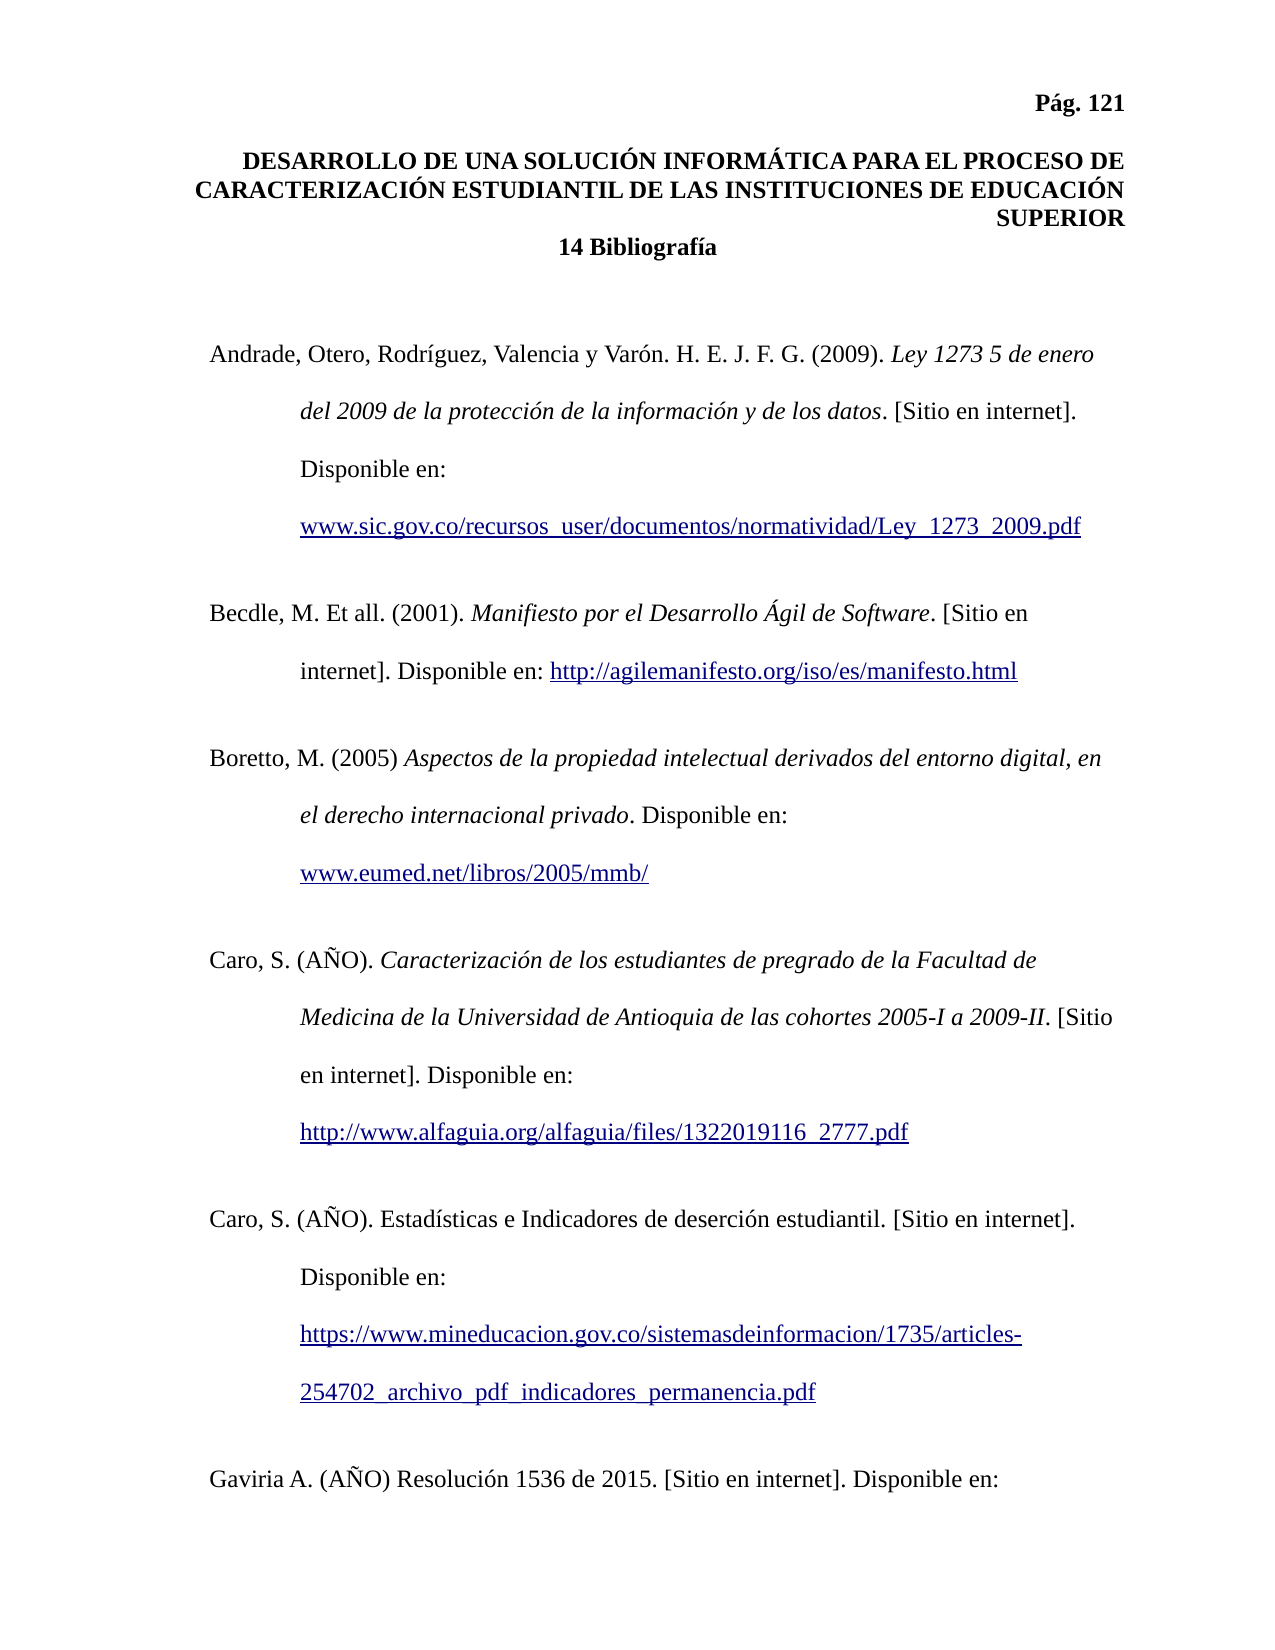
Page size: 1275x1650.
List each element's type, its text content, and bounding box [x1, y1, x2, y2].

text Andrade, Otero, Rodríguez, Valencia y Varón. H. E. J. F. G. (2009). Ley 1273 5 de enero del 2009 de la protección de la información y de los datos. [Sitio en internet]. Disponible en: www.sic.gov.co/recursos_user/documentos/normatividad/Ley_1273_2009.pdf [209, 339, 1125, 540]
text Gaviria A. (AÑO) Resolución 1536 de 2015. [Sitio en internet]. Disponible en: [209, 1464, 1125, 1492]
subtitle 14 Bibliografía [150, 232, 1125, 261]
text Caro, S. (AÑO). Estadísticas e Indicadores de deserción estudiantil. [Sitio en internet]. Disponible en: https://www.mineducacion.gov.co/sistemasdeinformacion/1735/articles-254702_archivo_pdf_indicadores_permanencia.pdf [209, 1204, 1125, 1406]
text Becdle, M. Et all. (2001). Manifiesto por el Desarrollo Ágil de Software. [Sitio en internet]. Disponible en: http://agilemanifesto.org/iso/es/manifesto.html [209, 598, 1125, 684]
text Boretto, M. (2005) Aspectos de la propiedad intelectual derivados del entorno digital, en el derecho internacional privado. Disponible en: www.eumed.net/libros/2005/mmb/ [209, 743, 1125, 887]
text Caro, S. (AÑO). Caracterización de los estudiantes de pregrado de la Facultad de Medicina de la Universidad de Antioquia de las cohortes 2005-I a 2009-II. [Sitio en internet]. Disponible en: http://www.alfaguia.org/alfaguia/files/1322019116_2777.pdf [209, 945, 1125, 1146]
